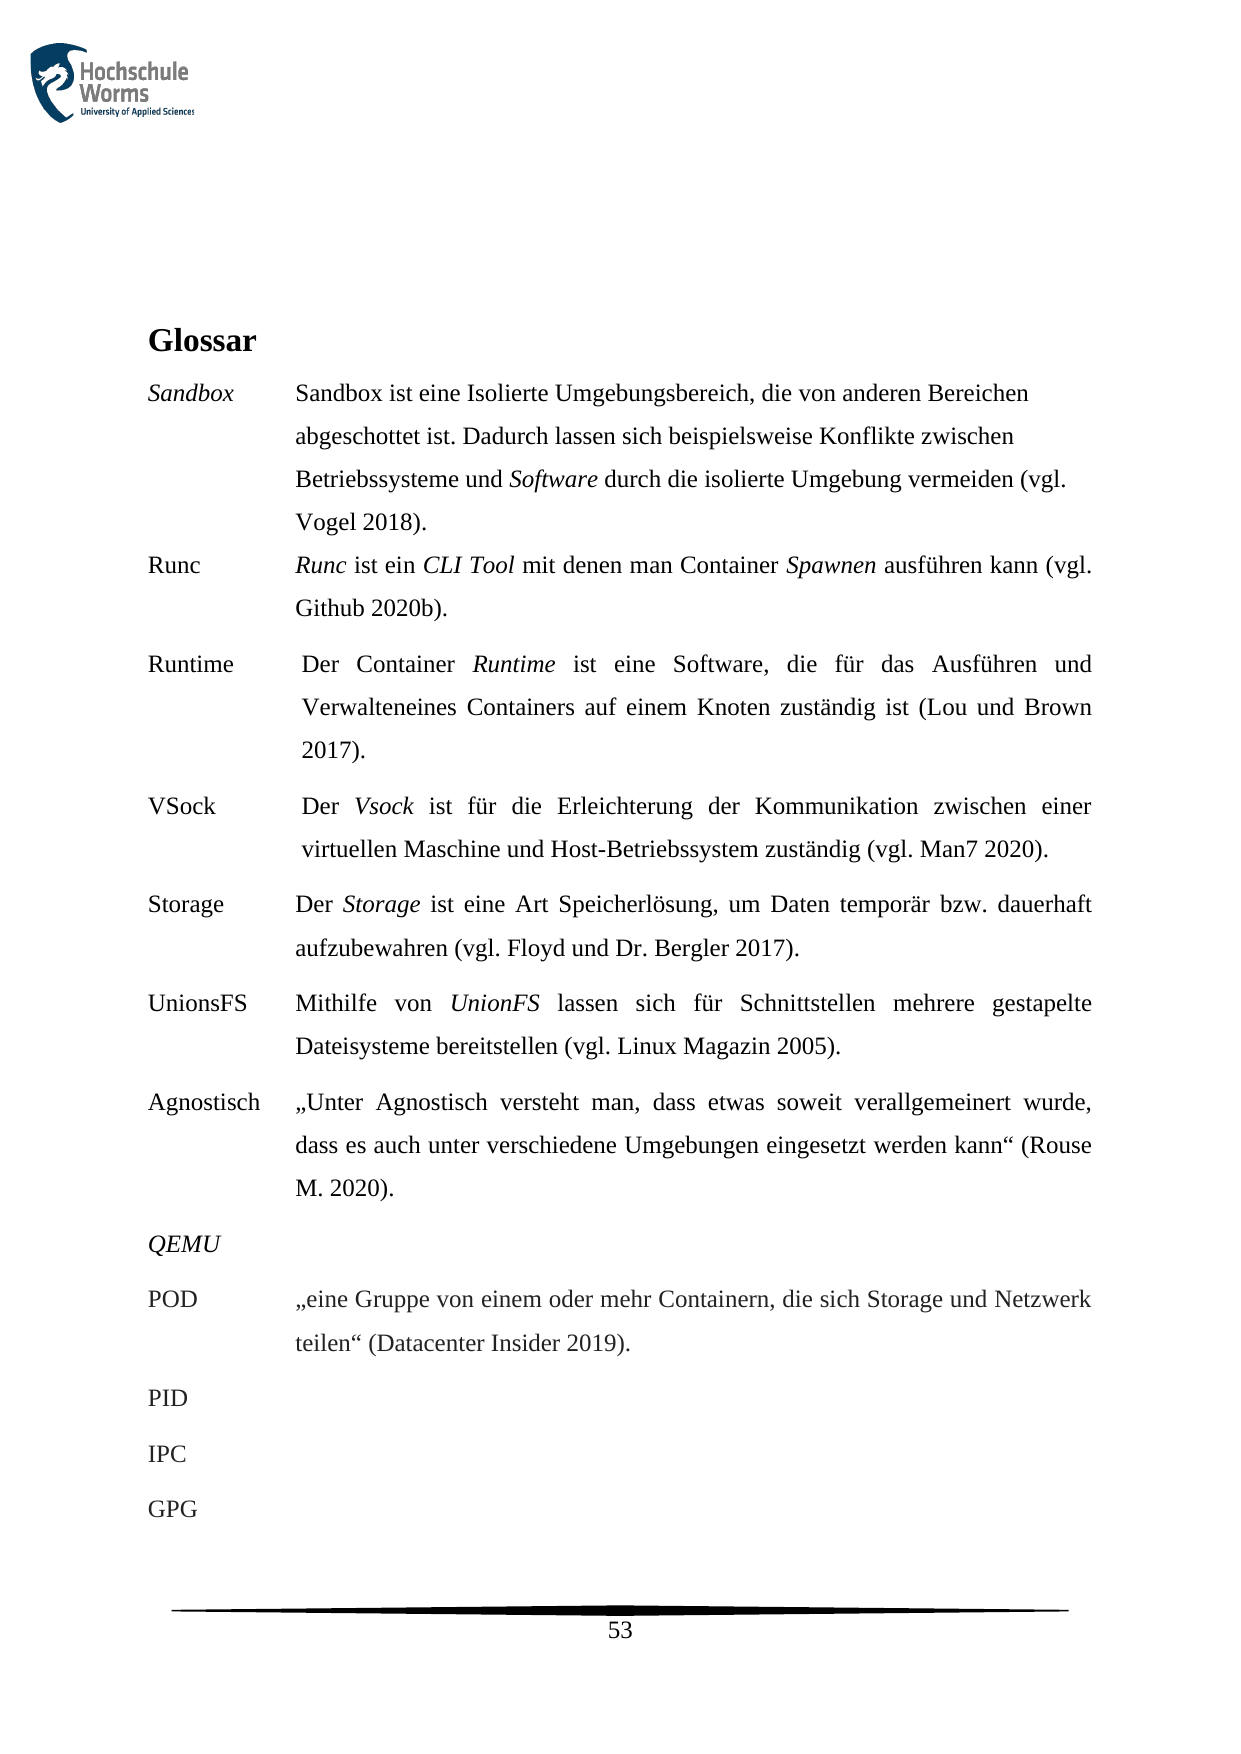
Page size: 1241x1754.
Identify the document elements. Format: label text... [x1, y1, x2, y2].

text UnionsFS Mithilfe von UnionFS lassen sich für Schnittstellen mehrere gestapelte Dateisysteme bereitstellen (vgl. Linux Magazin 2005). [148, 988, 1092, 1060]
text PID [148, 1383, 1092, 1412]
text Sandbox Sandbox ist eine Isolierte Umgebungsbereich, die von anderen Bereichen abgeschottet ist. Dadurch lassen sich beispielsweise Konflikte zwischen Betriebssysteme und Software durch die isolierte Umgebung vermeiden (vgl. Vogel 2018). [148, 378, 1092, 536]
text Agnostisch „Unter Agnostisch versteht man, dass etwas soweit verallgemeinert wurde, dass es auch unter verschiedene Umgebungen eingesetzt werden kann“ (Rouse M. 2020). [148, 1087, 1092, 1202]
text Runtime Der Container Runtime ist eine Software, die für das Ausführen und Verwalteneines Containers auf einem Knoten zuständig ist (Lou und Brown 2017). [148, 649, 1092, 764]
text Runc Runc ist ein CLI Tool mit denen man Container Spawnen ausführen kann (vgl. Github 2020b). [148, 550, 1092, 622]
text VSock Der Vsock ist für die Erleichterung der Kommunikation zwischen einer virtuellen Maschine und Host-Betriebssystem zuständig (vgl. Man7 2020). [148, 791, 1092, 863]
text QEMU [148, 1229, 1092, 1258]
text Storage Der Storage ist eine Art Speicherlösung, um Daten temporär bzw. dauerhaft aufzubewahren (vgl. Floyd und Dr. Bergler 2017). [148, 889, 1092, 961]
text Glossar [148, 320, 1092, 358]
text POD „eine Gruppe von einem oder mehr Containern, die sich Storage und Netzwerk teilen“ (Datacenter Insider 2019). [148, 1284, 1092, 1356]
text GPG [148, 1494, 1092, 1523]
text IPC [148, 1439, 1092, 1468]
